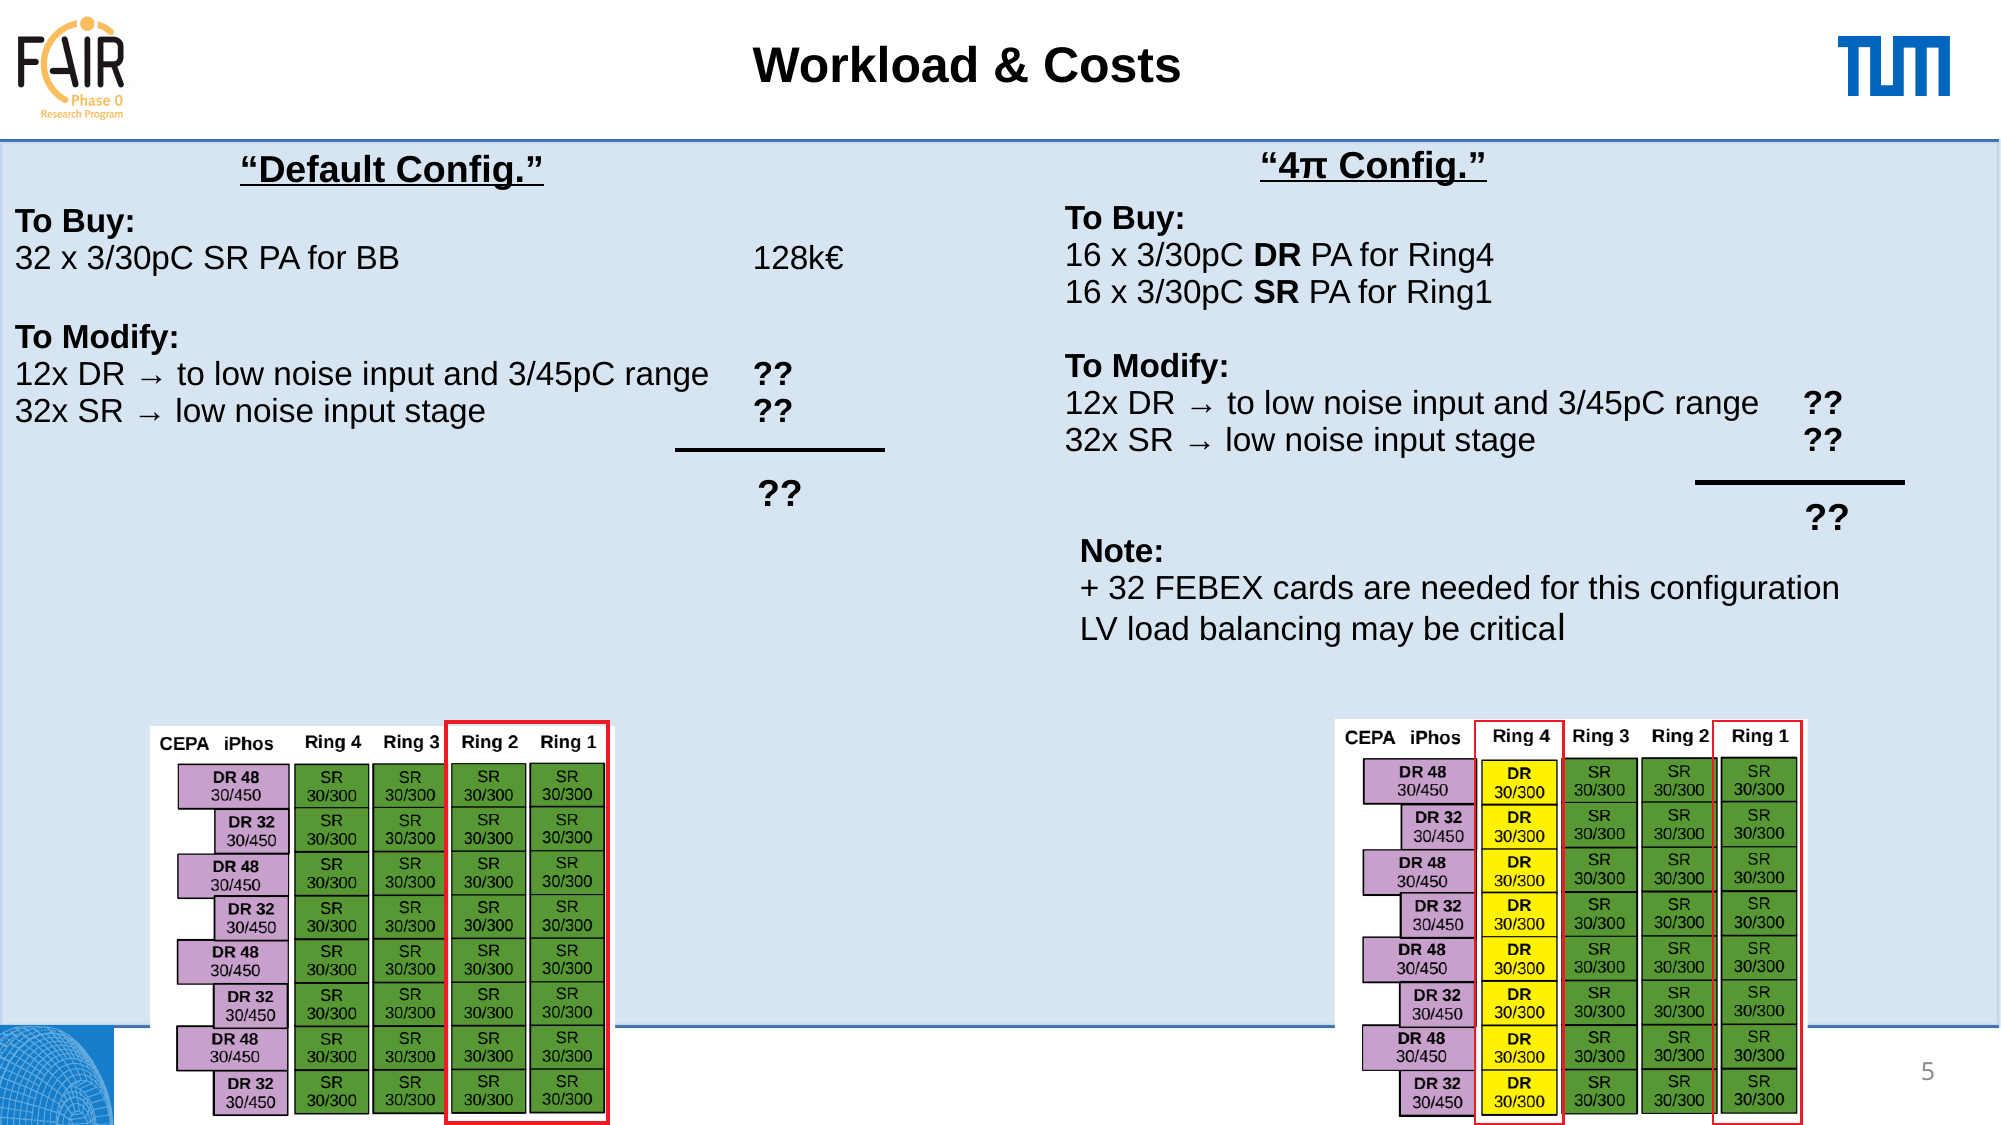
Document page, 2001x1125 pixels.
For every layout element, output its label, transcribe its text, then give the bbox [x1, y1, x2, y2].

picture [1334, 719, 1808, 1125]
text_box “Default Config.” [225, 140, 586, 201]
picture [610, 726, 616, 1125]
text_box To Buy: 16 x 3/30pC DR PA for Ring4 16 x 3/30pC SR PA for Ring1 To Modify: 12x DR → to low noise input and 3/45pC range ?? 32x SR → low noise input stage ?? [1050, 191, 1996, 627]
picture [15, 15, 142, 120]
text_box [444, 720, 610, 1125]
text_box ?? [1707, 489, 1948, 546]
text_box ?? [660, 464, 901, 522]
picture [0, 1025, 114, 1125]
text_box To Buy: 32 x 3/30pC SR PA for BB 128k€ To Modify: 12x DR → to low noise input and 3/45pC range ?? 32x SR → low noise input stage ?? [0, 195, 1036, 630]
text_box “4π Config.” [1245, 136, 1561, 194]
picture [1838, 36, 1950, 96]
text_box Workload & Costs [405, 29, 1531, 101]
picture [1714, 722, 1800, 1123]
text_box [1712, 720, 1803, 1125]
text_box Note: + 32 FEBEX cards are needed for this configuration LV load balancing may be critical [1065, 525, 1891, 656]
text_box [1474, 720, 1565, 1125]
picture [1476, 722, 1562, 1123]
picture [448, 726, 606, 1121]
picture [150, 726, 444, 1125]
